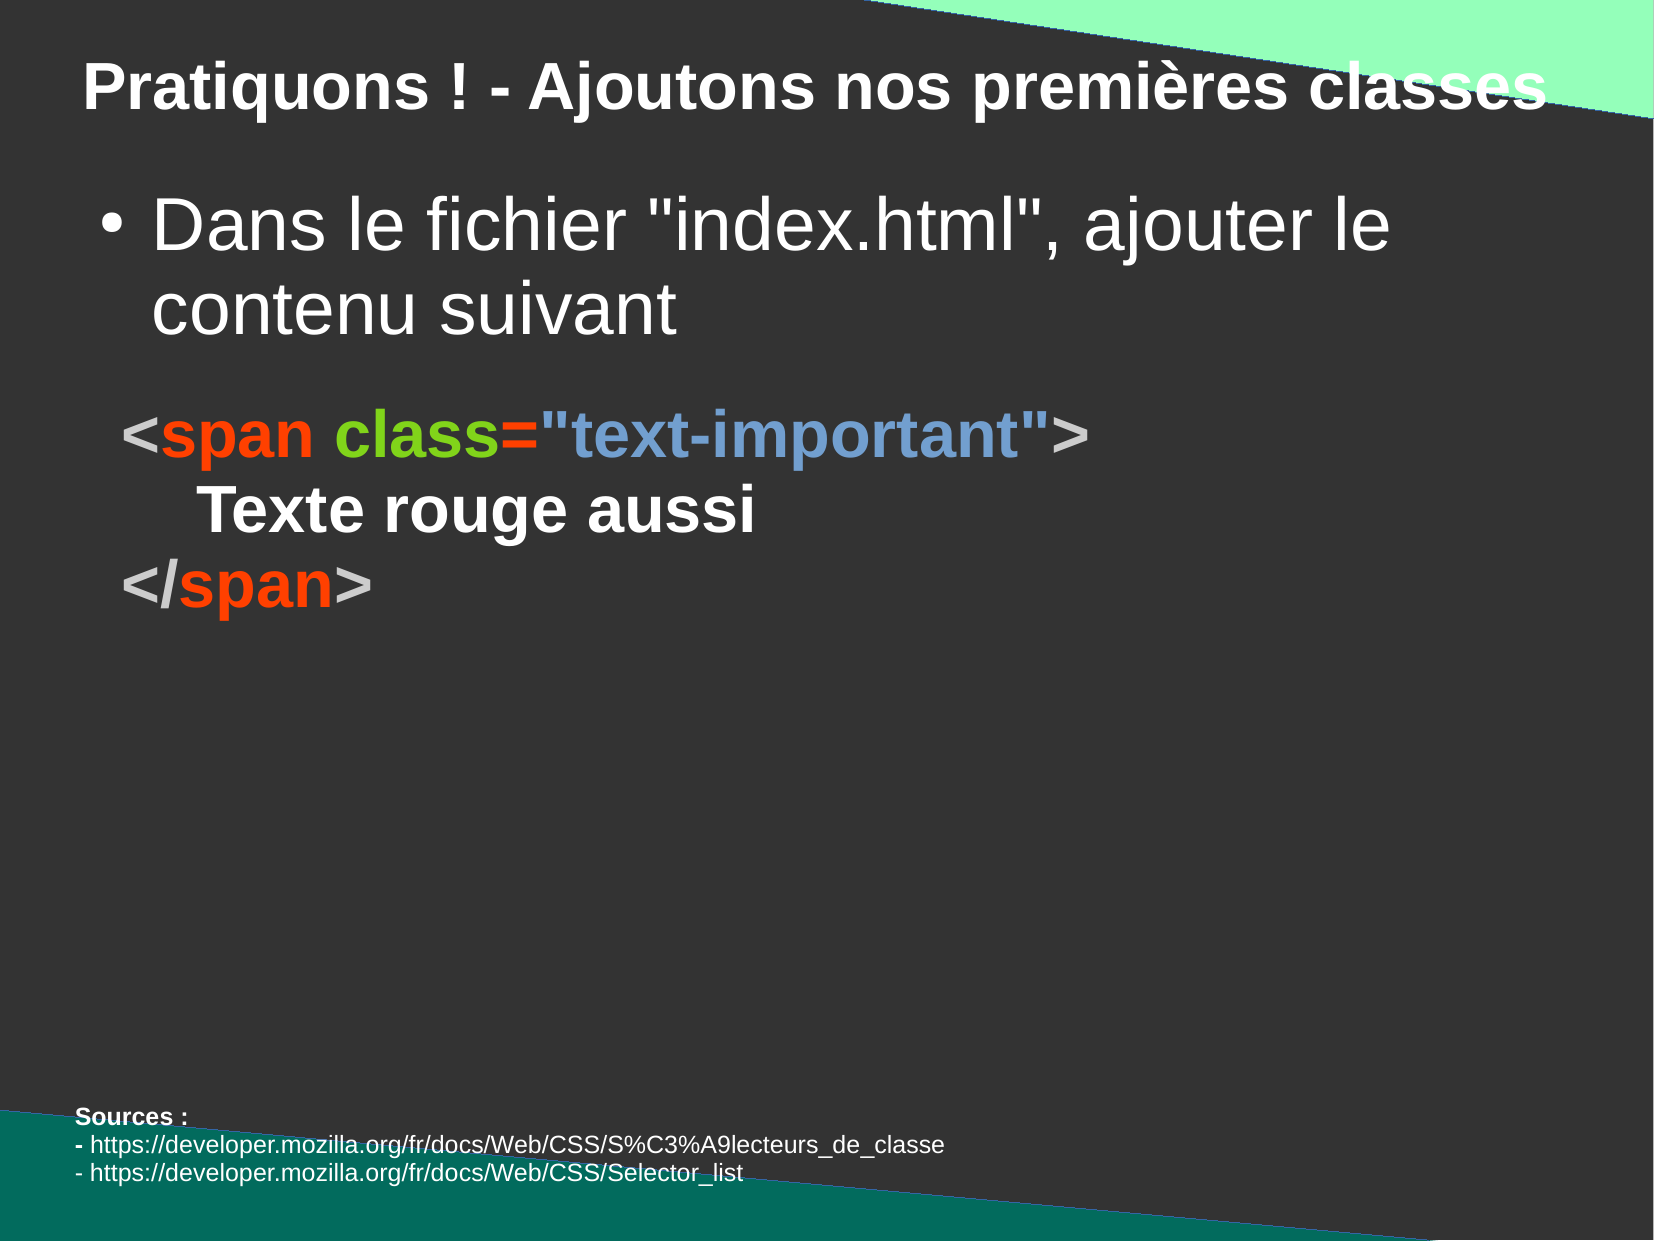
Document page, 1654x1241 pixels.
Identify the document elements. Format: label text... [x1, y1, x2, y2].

title Pratiquons ! - Ajoutons nos premières classes [82, 49, 1571, 152]
text_box [864, 0, 1654, 119]
text_box Sources : - https://developer.mozilla.org/fr/docs/Web/CSS/S%C3%A9lecteurs_de_classe - https://developer.mozilla.org/fr/docs/Web/CSS/Selector_list [60, 1094, 1546, 1227]
text_box <span class="text-important"> Texte rouge aussi </span> [106, 389, 1548, 638]
list Dans le fichier "index.html", ajouter le contenu suivant [80, 182, 1605, 355]
